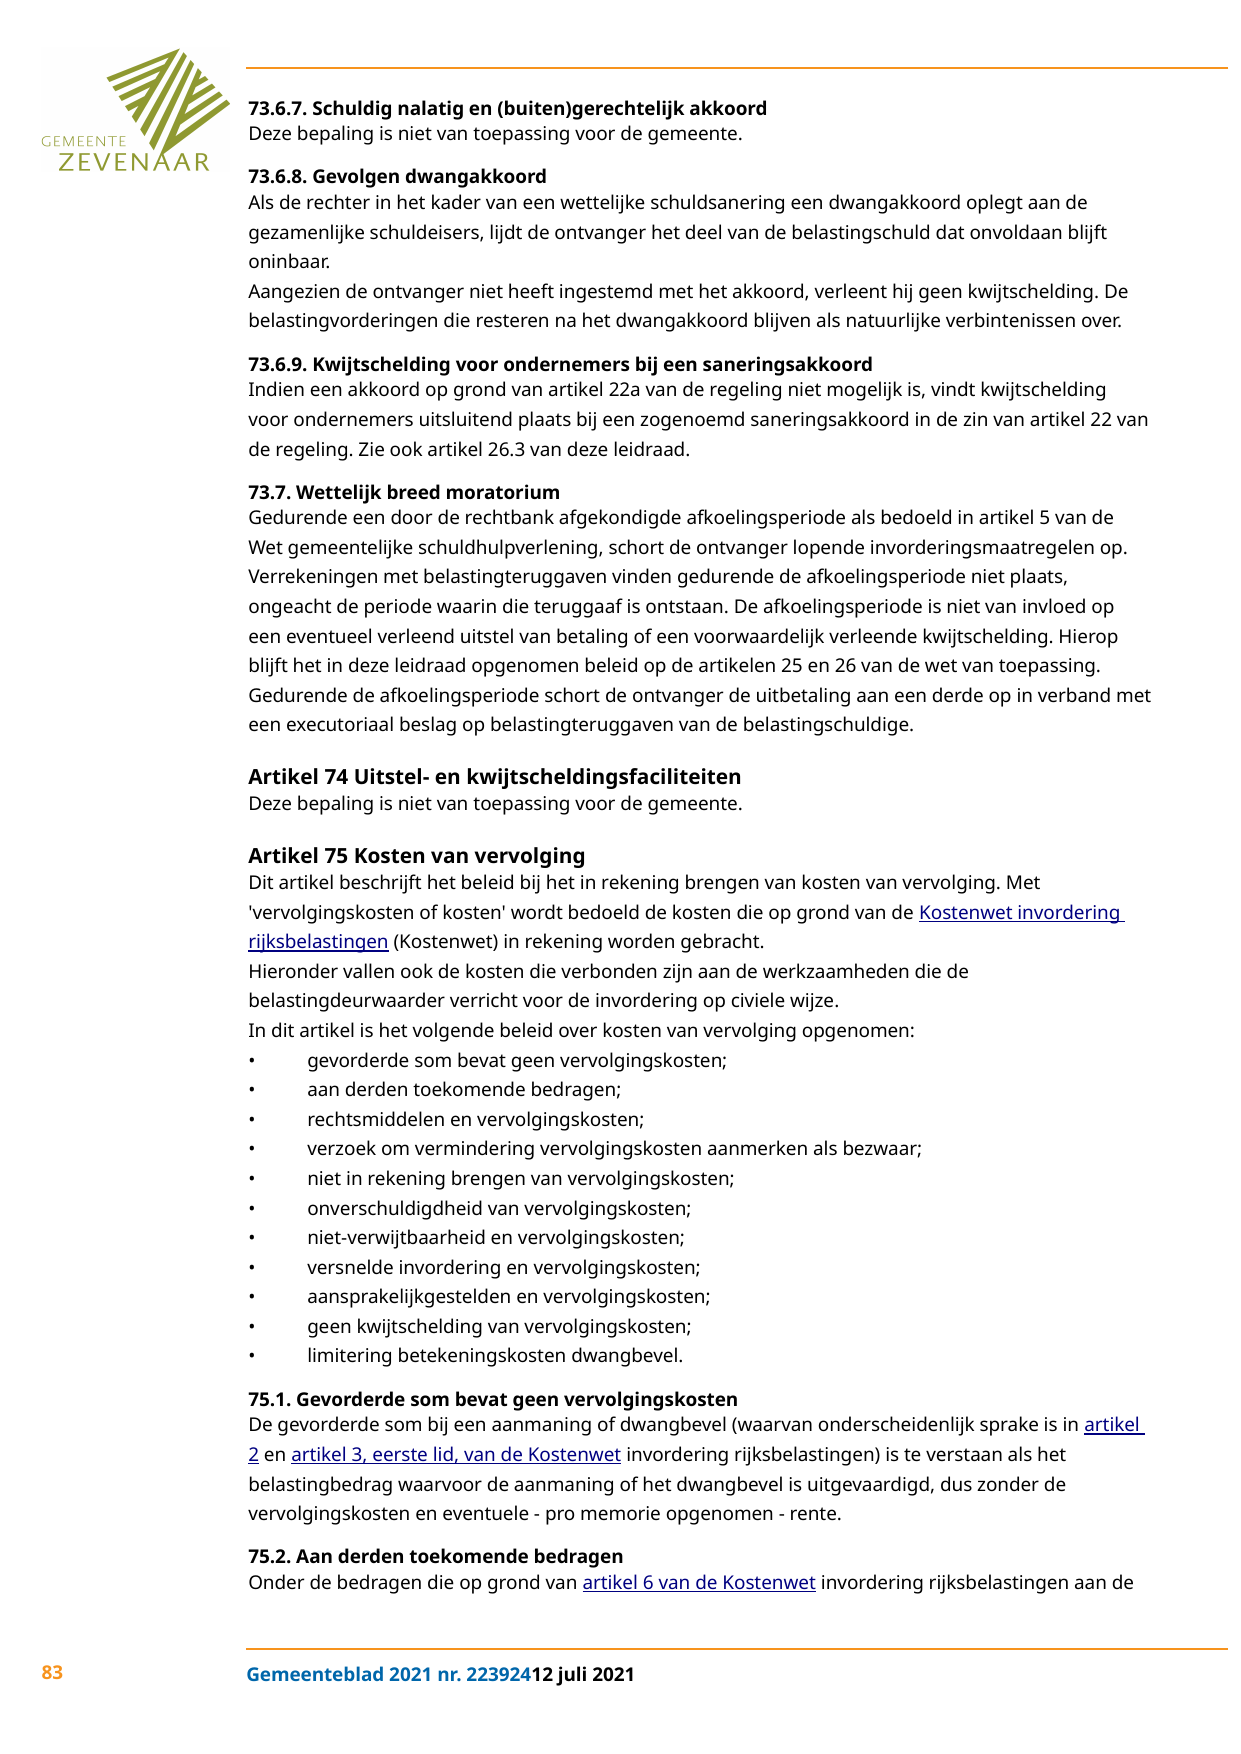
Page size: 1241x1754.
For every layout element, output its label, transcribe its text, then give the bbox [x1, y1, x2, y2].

text Deze bepaling is niet van toepassing voor de gemeente. [248, 121, 1152, 146]
text Aangezien de ontvanger niet heeft ingestemd met het akkoord, verleent hij geen kwijtschelding. De belastingvorderingen die resteren na het dwangakkoord blijven als natuurlijke verbintenissen over. [248, 278, 1152, 333]
picture [41, 47, 231, 172]
list geen kwijtschelding van vervolgingskosten; [248, 1313, 1152, 1339]
list niet in rekening brengen van vervolgingskosten; [248, 1165, 1152, 1191]
text 75.2. Aan derden toekomende bedragen [248, 1543, 1152, 1569]
text Hieronder vallen ook de kosten die verbonden zijn aan de werkzaamheden die de belastingdeurwaarder verricht voor de invordering op civiele wijze. [248, 958, 1152, 1013]
text Artikel 75 Kosten van vervolging [248, 841, 1152, 869]
list gevorderde som bevat geen vervolgingskosten; [248, 1047, 1152, 1073]
text 75.1. Gevorderde som bevat geen vervolgingskosten [248, 1386, 1152, 1412]
text 73.6.7. Schuldig nalatig en (buiten)gerechtelijk akkoord [248, 95, 1152, 121]
text Deze bepaling is niet van toepassing voor de gemeente. [248, 791, 1152, 816]
list aan derden toekomende bedragen; [248, 1076, 1152, 1102]
list limitering betekeningskosten dwangbevel. [248, 1343, 1152, 1368]
text Als de rechter in het kader van een wettelijke schuldsanering een dwangakkoord oplegt aan de gezamenlijke schuldeisers, lijdt de ontvanger het deel van de belastingschuld dat onvoldaan blijft oninbaar. [248, 189, 1152, 274]
list onverschuldigdheid van vervolgingskosten; [248, 1195, 1152, 1221]
text De gevorderde som bij een aanmaning of dwangbevel (waarvan onderscheidenlijk sprake is in artikel 2 en artikel 3, eerste lid, van de Kostenwet invordering rijksbelastingen) is te verstaan als het belastingbedrag waarvoor de aanmaning of het dwangbevel is uitgevaardigd, dus zonder de vervolgingskosten en eventuele - pro memorie opgenomen - rente. [248, 1412, 1152, 1526]
text 73.6.8. Gevolgen dwangakkoord [248, 164, 1152, 189]
text In dit artikel is het volgende beleid over kosten van vervolging opgenomen: [248, 1017, 1152, 1043]
list aansprakelijkgestelden en vervolgingskosten; [248, 1283, 1152, 1309]
list rechtsmiddelen en vervolgingskosten; [248, 1106, 1152, 1132]
text 73.6.9. Kwijtschelding voor ondernemers bij een saneringsakkoord [248, 351, 1152, 377]
list versnelde invordering en vervolgingskosten; [248, 1254, 1152, 1280]
text 73.7. Wettelijk breed moratorium [248, 479, 1152, 504]
text Indien een akkoord op grond van artikel 22a van de regeling niet mogelijk is, vindt kwijtschelding voor ondernemers uitsluitend plaats bij een zogenoemd saneringsakkoord in de zin van artikel 22 van de regeling. Zie ook artikel 26.3 van deze leidraad. [248, 377, 1152, 461]
text Onder de bedragen die op grond van artikel 6 van de Kostenwet invordering rijksbelastingen aan de [248, 1569, 1152, 1595]
text Dit artikel beschrijft het beleid bij het in rekening brengen van kosten van vervolging. Met 'vervolgingskosten of kosten' wordt bedoeld de kosten die op grond van de Kostenwet invordering rijksbelastingen (Kostenwet) in rekening worden gebracht. [248, 869, 1152, 954]
list verzoek om vermindering vervolgingskosten aanmerken als bezwaar; [248, 1136, 1152, 1161]
text Gedurende een door de rechtbank afgekondigde afkoelingsperiode als bedoeld in artikel 5 van de Wet gemeentelijke schuldhulpverlening, schort de ontvanger lopende invorderingsmaatregelen op. Verrekeningen met belastingteruggaven vinden gedurende de afkoelingsperiode niet plaats, ongeacht de periode waarin die teruggaaf is ontstaan. De afkoelingsperiode is niet van invloed op een eventueel verleend uitstel van betaling of een voorwaardelijk verleende kwijtschelding. Hierop blijft het in deze leidraad opgenomen beleid op de artikelen 25 en 26 van de wet van toepassing. Gedurende de afkoelingsperiode schort de ontvanger de uitbetaling aan een derde op in verband met een executoriaal beslag op belastingteruggaven van de belastingschuldige. [248, 504, 1152, 737]
text Artikel 74 Uitstel- en kwijtscheldingsfaciliteiten [248, 762, 1152, 791]
list niet-verwijtbaarheid en vervolgingskosten; [248, 1224, 1152, 1250]
